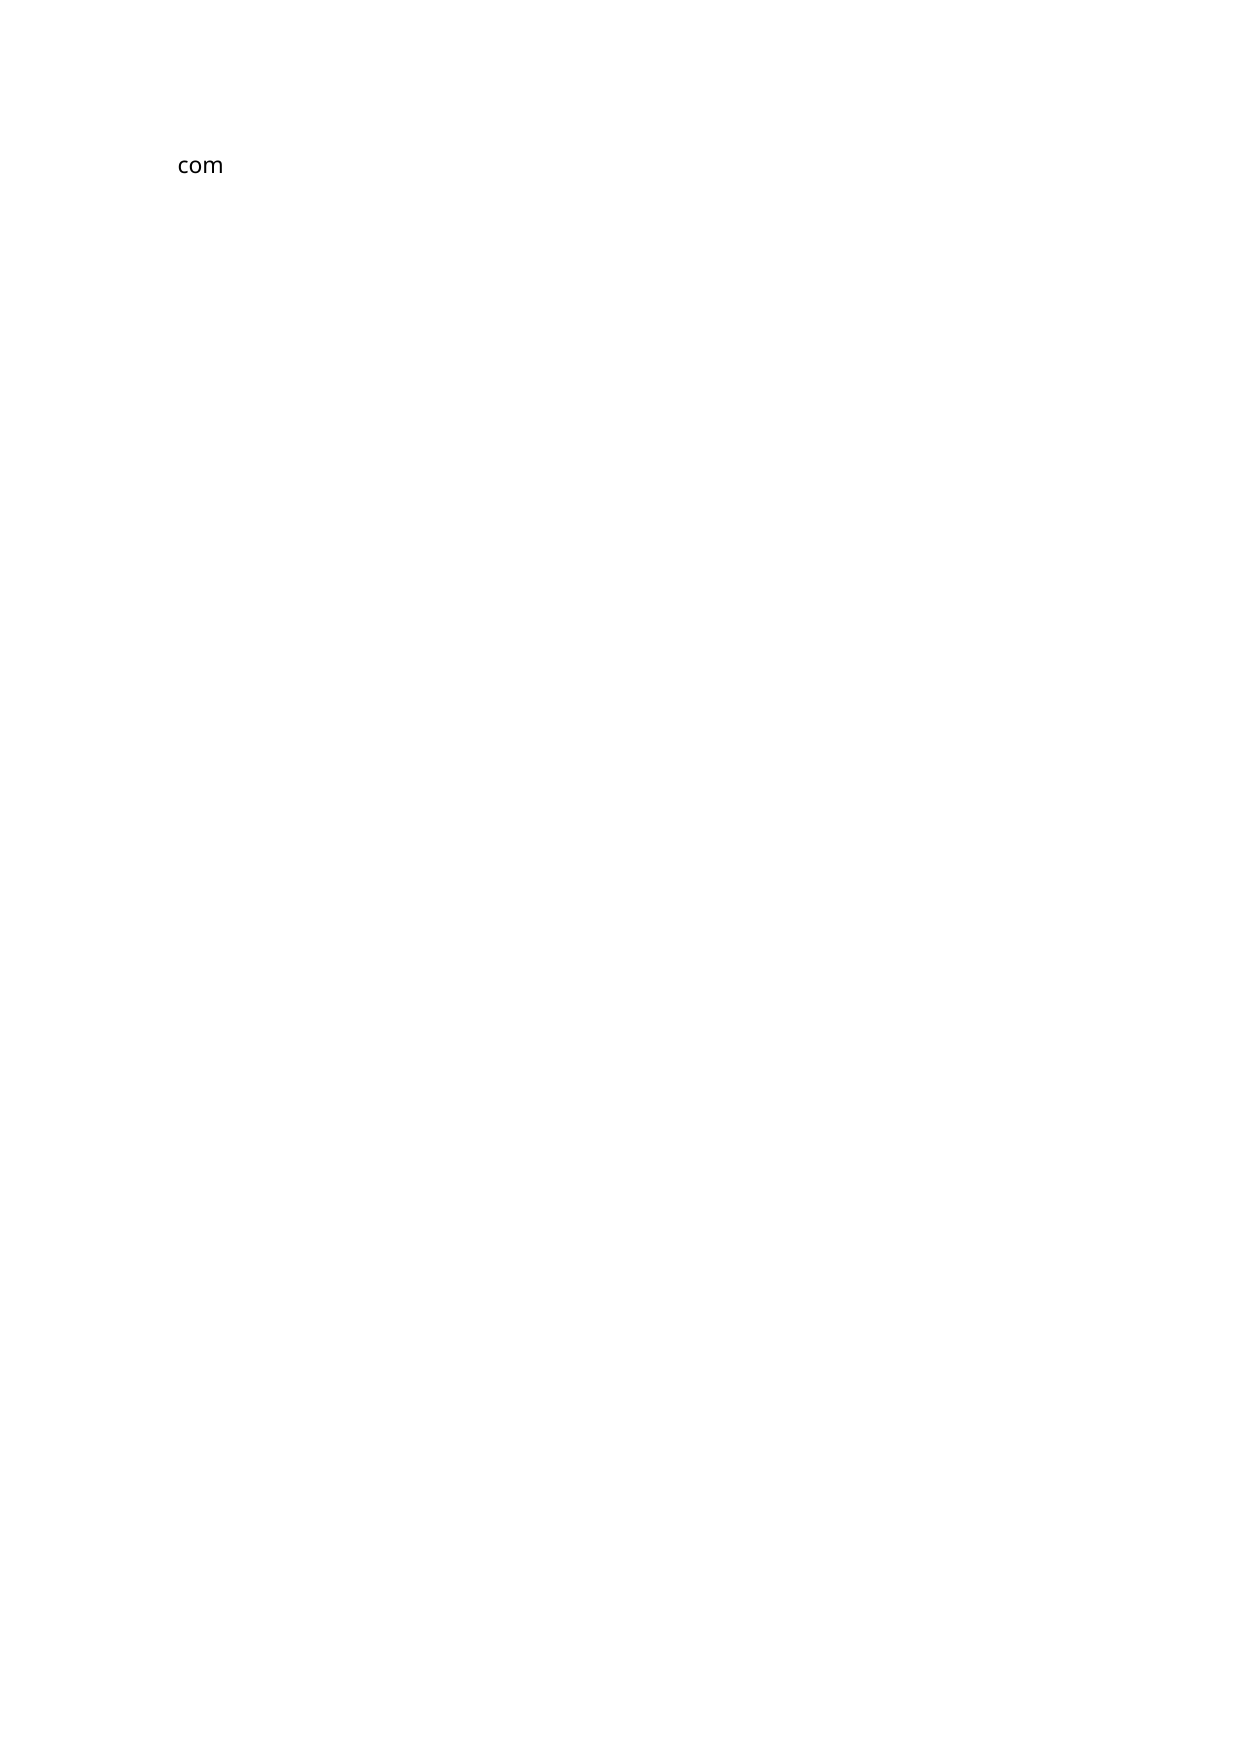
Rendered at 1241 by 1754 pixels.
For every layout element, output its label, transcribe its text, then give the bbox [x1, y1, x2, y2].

text com [177, 149, 1063, 181]
